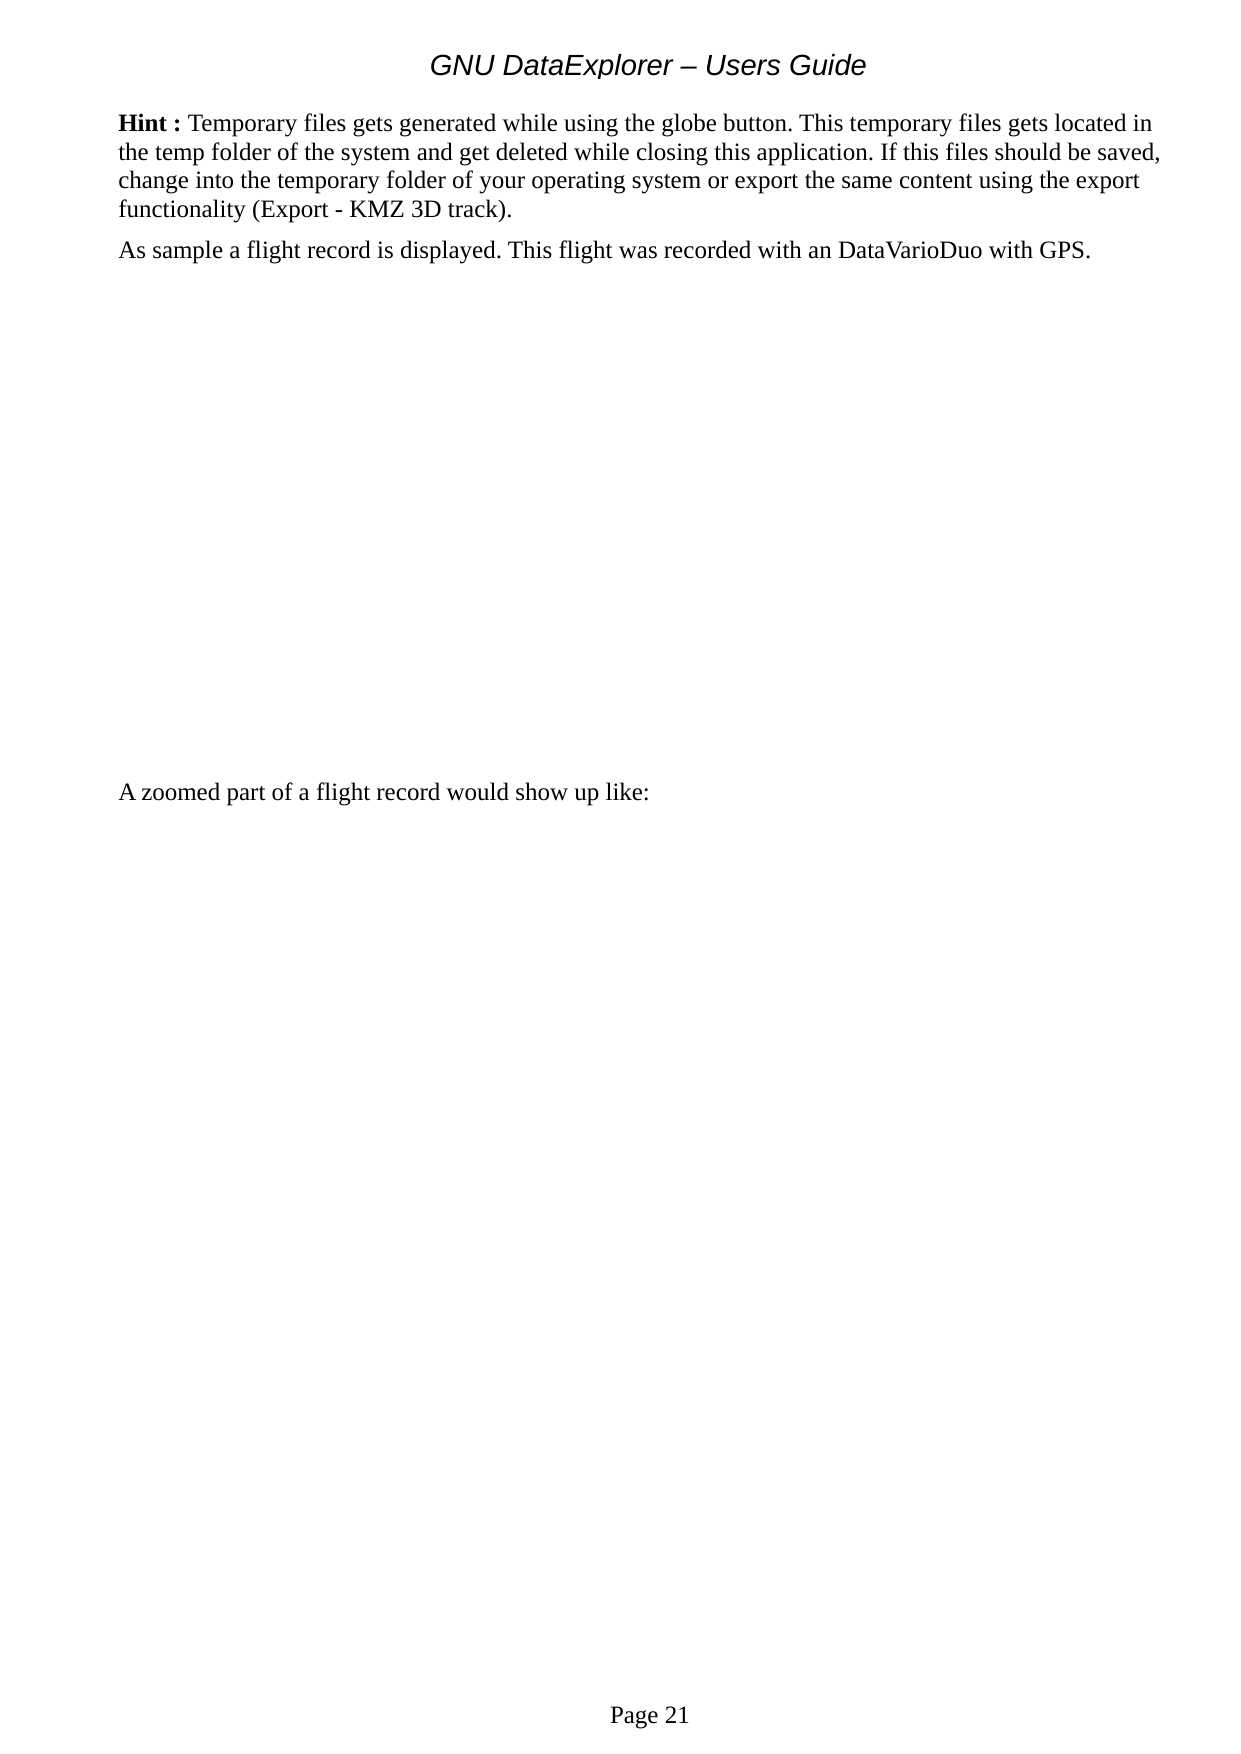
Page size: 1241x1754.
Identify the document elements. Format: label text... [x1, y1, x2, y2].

text A zoomed part of a flight record would show up like: [118, 777, 1181, 806]
text As sample a flight record is displayed. This flight was recorded with an DataVarioDuo with GPS. [118, 235, 1181, 264]
text Hint : Temporary files gets generated while using the globe button. This temporary files gets located in the temp folder of the system and get deleted while closing this application. If this files should be saved, change into the temporary folder of your operating system or export the same content using the export functionality (Export - KMZ 3D track). [118, 108, 1181, 223]
